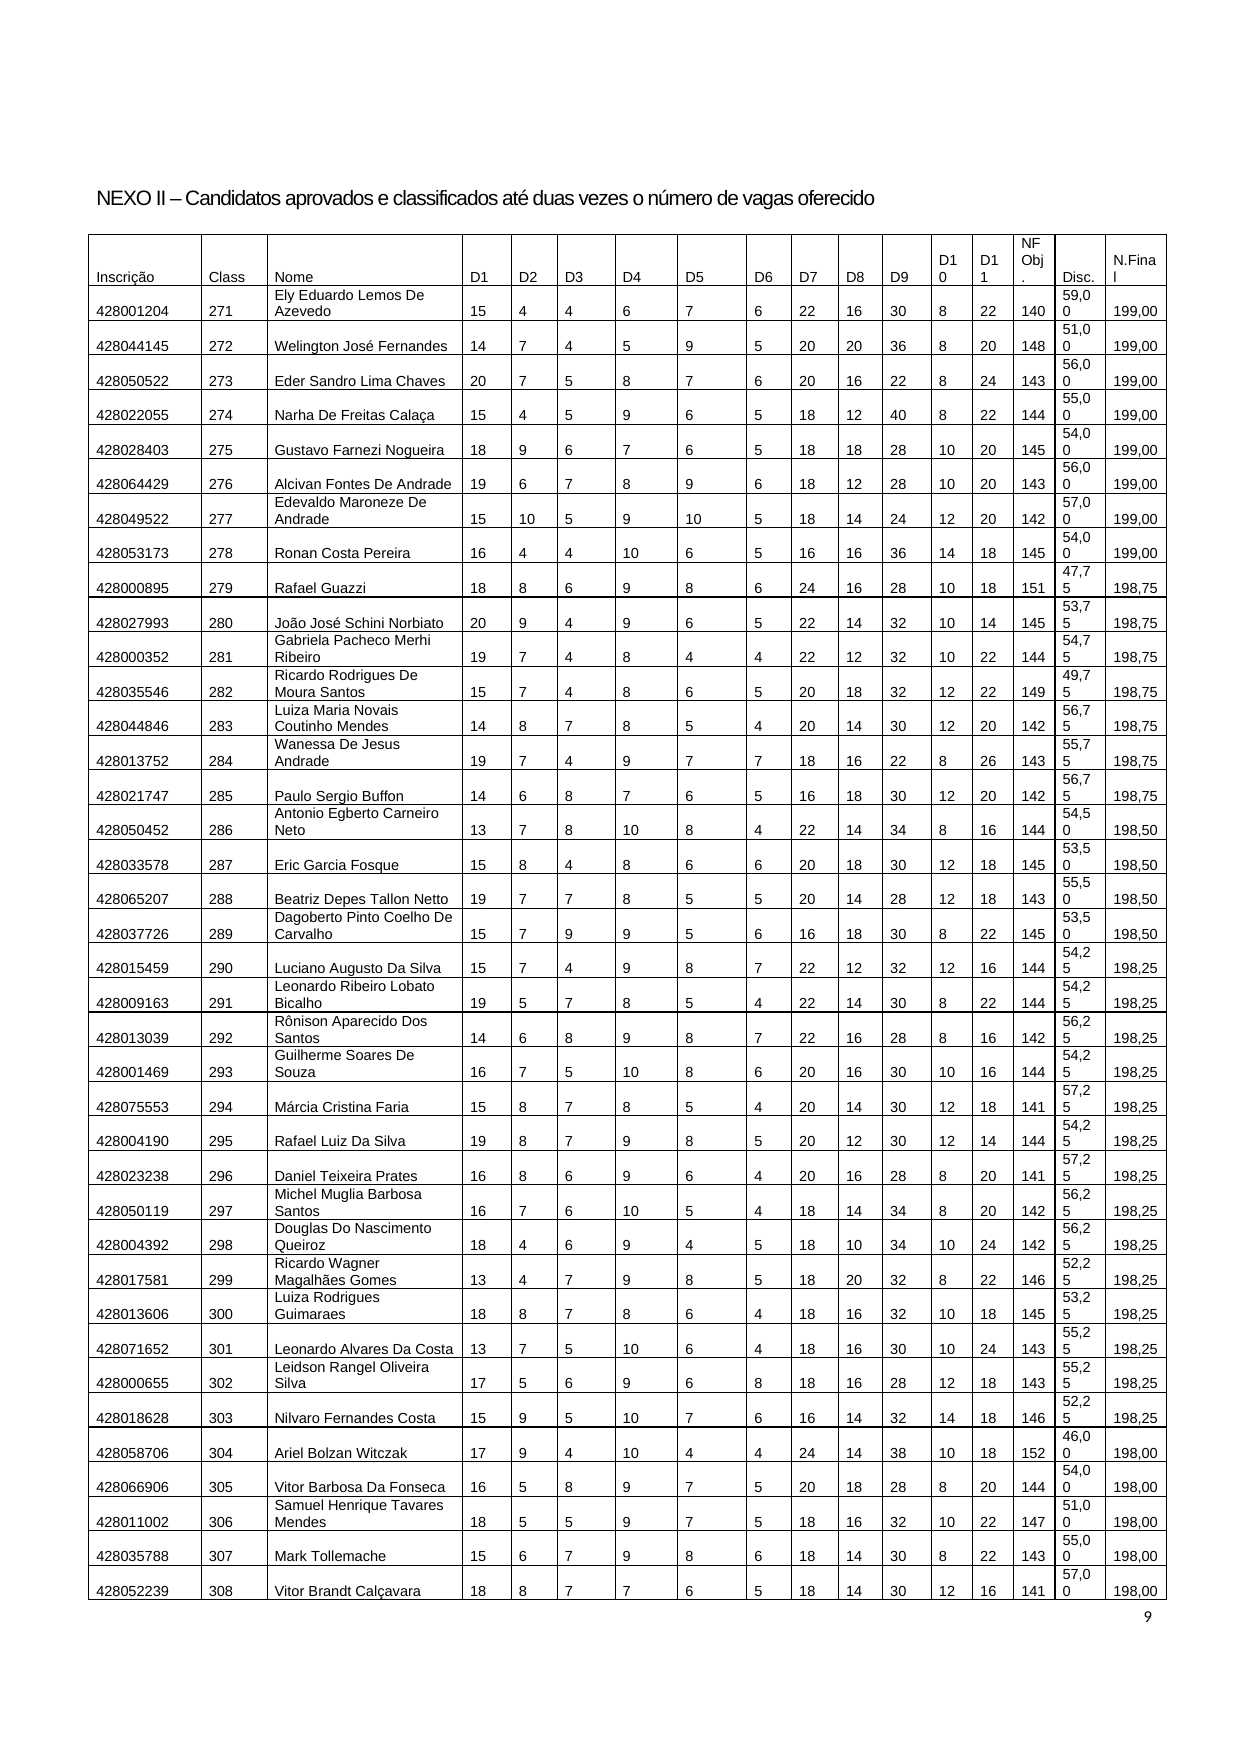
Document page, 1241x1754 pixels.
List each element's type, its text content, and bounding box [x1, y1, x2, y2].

table_cell 8 [512, 1151, 557, 1184]
table_cell 20 [792, 321, 838, 354]
table_cell 300 [202, 1289, 267, 1323]
table_cell 55,25 [1056, 1358, 1105, 1392]
table_cell 12 [839, 632, 882, 666]
table_cell 54,25 [1056, 1116, 1105, 1150]
table_cell 16 [792, 909, 838, 942]
table_cell 8 [932, 805, 972, 838]
table_cell 22 [792, 598, 838, 631]
table_header [1014, 186, 1055, 234]
table_cell 22 [973, 632, 1013, 666]
table_cell 6 [512, 770, 557, 804]
table_cell 7 [558, 1116, 615, 1150]
table_cell 294 [202, 1082, 267, 1115]
table_cell 198,50 [1106, 909, 1166, 942]
table_cell 8 [616, 667, 677, 700]
table_cell Ricardo Rodrigues De Moura Santos [268, 667, 462, 700]
table_cell 20 [839, 1255, 882, 1288]
table_cell 6 [747, 459, 791, 493]
table_cell 16 [973, 805, 1013, 838]
table_cell 6 [558, 563, 615, 596]
table_cell Márcia Cristina Faria [268, 1082, 462, 1115]
table_cell 7 [558, 874, 615, 908]
table_cell 20 [839, 321, 882, 354]
table_cell 8 [932, 355, 972, 389]
table_cell 199,00 [1106, 321, 1166, 354]
table_cell 7 [512, 321, 557, 354]
table_cell 8 [932, 1462, 972, 1496]
table_cell 32 [883, 1497, 931, 1530]
table_cell Guilherme Soares De Souza [268, 1047, 462, 1081]
table_cell 54,00 [1056, 1462, 1105, 1496]
table_cell Beatriz Depes Tallon Netto [268, 874, 462, 908]
table_cell 16 [839, 1047, 882, 1081]
table_cell 6 [678, 1324, 746, 1357]
table_cell 14 [839, 874, 882, 908]
table_cell 14 [463, 1013, 511, 1046]
table_cell 143 [1014, 1531, 1054, 1565]
table_cell 16 [792, 528, 838, 562]
table_cell 20 [973, 701, 1013, 735]
table_cell 16 [792, 1393, 838, 1426]
table_cell 6 [558, 1185, 615, 1219]
table_cell 146 [1014, 1393, 1054, 1426]
table_cell 6 [747, 1047, 791, 1081]
table_cell 9 [616, 1220, 677, 1253]
table_cell 301 [202, 1324, 267, 1357]
table_cell 4 [747, 632, 791, 666]
table_cell 12 [932, 1082, 972, 1115]
table_cell 8 [678, 563, 746, 596]
table_cell 8 [616, 840, 677, 873]
table_cell 10 [616, 1185, 677, 1219]
table_cell 52,25 [1056, 1255, 1105, 1288]
table_cell 5 [678, 1185, 746, 1219]
table_cell 16 [973, 1013, 1013, 1046]
table_cell 198,25 [1106, 1185, 1166, 1219]
table_cell 5 [558, 1324, 615, 1357]
table_cell 7 [512, 909, 557, 942]
table_cell 7 [616, 1566, 677, 1599]
table_cell 40 [883, 390, 931, 423]
table_cell 20 [973, 770, 1013, 804]
table_cell 6 [678, 667, 746, 700]
table_cell João José Schini Norbiato [268, 598, 462, 631]
table_cell 53,25 [1056, 1289, 1105, 1323]
table_cell 8 [512, 701, 557, 735]
table_cell 30 [883, 701, 931, 735]
table_cell 14 [839, 1531, 882, 1565]
table_cell 12 [932, 840, 972, 873]
table_cell 8 [932, 321, 972, 354]
table_cell 54,00 [1056, 528, 1105, 562]
table_cell 15 [463, 390, 511, 423]
table_cell 18 [839, 425, 882, 458]
table_cell 8 [932, 286, 972, 320]
table_cell 57,25 [1056, 1082, 1105, 1115]
table_cell 16 [839, 563, 882, 596]
table_cell 8 [678, 943, 746, 977]
table_cell 38 [883, 1428, 931, 1461]
table_cell 10 [932, 459, 972, 493]
table_cell 14 [839, 805, 882, 838]
table_cell 14 [839, 978, 882, 1011]
table_cell 18 [463, 563, 511, 596]
table_cell 428023238 [89, 1151, 201, 1184]
table_cell 53,50 [1056, 840, 1105, 873]
table_cell 7 [512, 667, 557, 700]
table_cell 9 [616, 1255, 677, 1288]
table_cell 276 [202, 459, 267, 493]
table_cell 5 [747, 667, 791, 700]
table_cell 8 [512, 840, 557, 873]
table_cell 10 [512, 494, 557, 527]
table_cell 4 [512, 286, 557, 320]
table_cell 199,00 [1106, 528, 1166, 562]
table_cell 152 [1014, 1428, 1054, 1461]
table_cell 307 [202, 1531, 267, 1565]
table_cell 16 [463, 1151, 511, 1184]
table_cell 144 [1014, 1116, 1054, 1150]
table_cell 55,00 [1056, 1531, 1105, 1565]
table_cell 4 [512, 390, 557, 423]
table_cell 22 [883, 736, 931, 769]
table_cell Leonardo Ribeiro Lobato Bicalho [268, 978, 462, 1011]
table_cell 28 [883, 425, 931, 458]
table_cell 4 [558, 528, 615, 562]
table_cell 16 [463, 1047, 511, 1081]
table_cell D7 [792, 235, 838, 285]
table_cell 145 [1014, 598, 1054, 631]
table_cell 7 [512, 632, 557, 666]
table_cell 16 [839, 1151, 882, 1184]
table_cell 198,75 [1106, 667, 1166, 700]
table_cell 20 [792, 701, 838, 735]
table_cell 5 [747, 598, 791, 631]
table_cell 18 [792, 1289, 838, 1323]
table_cell 16 [839, 528, 882, 562]
table_cell 16 [973, 1047, 1013, 1081]
table_cell 30 [883, 1324, 931, 1357]
table_cell 54,00 [1056, 425, 1105, 458]
table_cell 428004392 [89, 1220, 201, 1253]
table_cell 297 [202, 1185, 267, 1219]
table_cell 5 [512, 1358, 557, 1392]
table_cell N.Final [1106, 235, 1166, 285]
table_cell 143 [1014, 736, 1054, 769]
table_cell 49,75 [1056, 667, 1105, 700]
table_cell 6 [678, 1358, 746, 1392]
table_cell 4 [678, 1428, 746, 1461]
table_cell 7 [678, 1462, 746, 1496]
table_cell 15 [463, 1082, 511, 1115]
table_cell 273 [202, 355, 267, 389]
table_cell 32 [883, 667, 931, 700]
table_cell 4 [747, 701, 791, 735]
table_cell 18 [792, 1185, 838, 1219]
table_cell 19 [463, 978, 511, 1011]
table_cell 18 [839, 667, 882, 700]
table_cell 16 [839, 1497, 882, 1530]
table_cell 142 [1014, 1220, 1054, 1253]
table_cell 7 [512, 1047, 557, 1081]
table_cell 22 [792, 805, 838, 838]
table_cell 9 [616, 943, 677, 977]
table_cell 56,25 [1056, 1185, 1105, 1219]
table_cell 145 [1014, 909, 1054, 942]
table_cell 20 [792, 1116, 838, 1150]
table_cell 32 [883, 598, 931, 631]
table_cell 198,75 [1106, 770, 1166, 804]
table_cell 280 [202, 598, 267, 631]
table_cell 145 [1014, 1289, 1054, 1323]
table_cell 198,25 [1106, 1324, 1166, 1357]
table_cell 14 [839, 701, 882, 735]
table_cell 143 [1014, 1324, 1054, 1357]
table_cell 7 [747, 943, 791, 977]
table_cell 428044846 [89, 701, 201, 735]
table_header [931, 186, 973, 234]
table_cell 32 [883, 1393, 931, 1426]
table_cell 198,25 [1106, 1151, 1166, 1184]
table_cell 57,25 [1056, 1151, 1105, 1184]
table_cell Antonio Egberto Carneiro Neto [268, 805, 462, 838]
table_cell 10 [616, 805, 677, 838]
table_cell 15 [463, 1393, 511, 1426]
table_cell 6 [678, 1566, 746, 1599]
table_cell 4 [747, 1324, 791, 1357]
table_cell 8 [678, 1531, 746, 1565]
table_cell 5 [678, 701, 746, 735]
table_cell 14 [839, 1428, 882, 1461]
table_cell 52,25 [1056, 1393, 1105, 1426]
table_cell 18 [839, 770, 882, 804]
table_cell 428000895 [89, 563, 201, 596]
table_cell 5 [747, 1462, 791, 1496]
table_cell 12 [932, 1116, 972, 1150]
table_cell 6 [678, 425, 746, 458]
table_cell 28 [883, 459, 931, 493]
table_cell 24 [973, 1220, 1013, 1253]
table_cell 14 [973, 598, 1013, 631]
table_cell 9 [616, 1462, 677, 1496]
table_cell 428050452 [89, 805, 201, 838]
table_cell 428053173 [89, 528, 201, 562]
table_cell 147 [1014, 1497, 1054, 1530]
table_cell D1 [463, 235, 511, 285]
table_cell 5 [678, 874, 746, 908]
table_cell 22 [883, 355, 931, 389]
table_cell 5 [747, 1220, 791, 1253]
table_cell 12 [839, 1116, 882, 1150]
table_cell NF Obj. [1014, 235, 1054, 285]
table_cell 6 [512, 1531, 557, 1565]
table_cell 9 [616, 1116, 677, 1150]
table_cell D8 [839, 235, 882, 285]
table_cell 10 [932, 1428, 972, 1461]
table_cell 22 [792, 632, 838, 666]
table_cell 18 [973, 874, 1013, 908]
table_cell 272 [202, 321, 267, 354]
table_cell 16 [839, 736, 882, 769]
table_cell 6 [747, 840, 791, 873]
table_cell 14 [463, 770, 511, 804]
table_cell 296 [202, 1151, 267, 1184]
table_cell 22 [973, 1531, 1013, 1565]
table_cell 149 [1014, 667, 1054, 700]
table_cell D10 [932, 235, 972, 285]
table_cell 6 [747, 355, 791, 389]
table_cell 12 [932, 1566, 972, 1599]
table_cell 428004190 [89, 1116, 201, 1150]
table_cell 6 [678, 840, 746, 873]
table_cell 278 [202, 528, 267, 562]
table_cell 59,00 [1056, 286, 1105, 320]
table_cell 18 [792, 390, 838, 423]
table_cell 34 [883, 805, 931, 838]
table_cell 5 [678, 1082, 746, 1115]
table_cell 24 [792, 563, 838, 596]
table_cell 8 [558, 1462, 615, 1496]
table_cell D6 [747, 235, 791, 285]
table_cell 428035546 [89, 667, 201, 700]
table_cell 22 [792, 286, 838, 320]
table_cell 142 [1014, 770, 1054, 804]
table_cell 4 [558, 943, 615, 977]
table_cell 198,25 [1106, 1358, 1166, 1392]
table_cell 286 [202, 805, 267, 838]
table_cell 8 [747, 1358, 791, 1392]
table_cell 428000352 [89, 632, 201, 666]
table_cell 8 [512, 1566, 557, 1599]
table_cell 198,25 [1106, 1013, 1166, 1046]
table_cell 143 [1014, 874, 1054, 908]
table_cell 271 [202, 286, 267, 320]
table_cell 22 [792, 978, 838, 1011]
table_cell 51,00 [1056, 1497, 1105, 1530]
table_cell 20 [973, 459, 1013, 493]
table_cell 56,75 [1056, 701, 1105, 735]
table_cell 14 [839, 1393, 882, 1426]
table_cell 54,25 [1056, 1047, 1105, 1081]
table_cell 5 [558, 1047, 615, 1081]
table_cell 151 [1014, 563, 1054, 596]
table_cell 18 [792, 1566, 838, 1599]
table_cell 8 [558, 770, 615, 804]
table_cell 6 [678, 598, 746, 631]
table_cell 7 [558, 1531, 615, 1565]
table_cell Leidson Rangel Oliveira Silva [268, 1358, 462, 1392]
table_cell Nome [268, 235, 462, 285]
table_cell 7 [747, 1013, 791, 1046]
table_cell 18 [463, 1289, 511, 1323]
table_cell 4 [558, 840, 615, 873]
table_cell 428027993 [89, 598, 201, 631]
table_cell 142 [1014, 1185, 1054, 1219]
table_cell 143 [1014, 1358, 1054, 1392]
table_cell 198,00 [1106, 1428, 1166, 1461]
table_cell 57,00 [1056, 1566, 1105, 1599]
table_cell Narha De Freitas Calaça [268, 390, 462, 423]
table_cell 295 [202, 1116, 267, 1150]
table_cell 20 [792, 667, 838, 700]
table_cell Nilvaro Fernandes Costa [268, 1393, 462, 1426]
table_cell Gabriela Pacheco Merhi Ribeiro [268, 632, 462, 666]
table_cell 428066906 [89, 1462, 201, 1496]
table_cell D5 [678, 235, 746, 285]
table_cell 303 [202, 1393, 267, 1426]
table_cell 16 [839, 1358, 882, 1392]
table_cell 428052239 [89, 1566, 201, 1599]
table_cell 22 [973, 1255, 1013, 1288]
table_cell 10 [932, 425, 972, 458]
table_cell 8 [616, 1289, 677, 1323]
table_cell 198,25 [1106, 1393, 1166, 1426]
table_cell 275 [202, 425, 267, 458]
table_cell 20 [792, 1462, 838, 1496]
table_cell 16 [973, 943, 1013, 977]
table_cell 16 [973, 1566, 1013, 1599]
table_cell 428013752 [89, 736, 201, 769]
table_cell 14 [839, 494, 882, 527]
table_cell 5 [616, 321, 677, 354]
table_cell 9 [616, 1151, 677, 1184]
table_cell 16 [839, 1289, 882, 1323]
table_cell 18 [792, 425, 838, 458]
table_cell 5 [747, 1566, 791, 1599]
table_cell 17 [463, 1428, 511, 1461]
table_cell D9 [883, 235, 931, 285]
table_cell 4 [747, 805, 791, 838]
table_cell 20 [792, 1047, 838, 1081]
table_cell 26 [973, 736, 1013, 769]
table_cell 20 [973, 1151, 1013, 1184]
table_cell 7 [678, 736, 746, 769]
table_cell 28 [883, 874, 931, 908]
table_cell 28 [883, 1462, 931, 1496]
table_cell 140 [1014, 286, 1054, 320]
table_cell 14 [463, 321, 511, 354]
table_cell 198,25 [1106, 1220, 1166, 1253]
table_cell Samuel Henrique Tavares Mendes [268, 1497, 462, 1530]
table_cell 145 [1014, 840, 1054, 873]
table_cell 198,50 [1106, 805, 1166, 838]
table_header NEXO II – Candidatos aprovados e classificados até duas vezes o número de vagas oferecido [89, 186, 931, 234]
table_cell 18 [973, 840, 1013, 873]
table_cell 36 [883, 321, 931, 354]
table_cell 19 [463, 736, 511, 769]
table_cell 8 [678, 1116, 746, 1150]
table_cell 18 [973, 563, 1013, 596]
table_cell 198,25 [1106, 1082, 1166, 1115]
table_cell 56,25 [1056, 1220, 1105, 1253]
table_cell 7 [558, 1255, 615, 1288]
table_cell 428001204 [89, 286, 201, 320]
table_cell 10 [932, 563, 972, 596]
table_cell 289 [202, 909, 267, 942]
table_cell 8 [932, 1151, 972, 1184]
table_cell 22 [973, 909, 1013, 942]
table_cell 290 [202, 943, 267, 977]
table_cell 199,00 [1106, 425, 1166, 458]
table_cell 302 [202, 1358, 267, 1392]
table_cell 7 [512, 736, 557, 769]
table_cell 7 [558, 1082, 615, 1115]
table_cell 141 [1014, 1151, 1054, 1184]
table_cell 56,25 [1056, 1013, 1105, 1046]
table_cell 7 [512, 1185, 557, 1219]
table_cell 4 [512, 1255, 557, 1288]
table_cell 306 [202, 1497, 267, 1530]
table_cell 198,25 [1106, 978, 1166, 1011]
table_cell 8 [616, 459, 677, 493]
table_cell 13 [463, 1255, 511, 1288]
table_cell 7 [678, 1497, 746, 1530]
table_cell 22 [973, 667, 1013, 700]
table_cell 15 [463, 909, 511, 942]
table_cell 291 [202, 978, 267, 1011]
table_cell 4 [747, 1289, 791, 1323]
table_cell 7 [558, 459, 615, 493]
table_cell 19 [463, 1116, 511, 1150]
table_cell Vitor Barbosa Da Fonseca [268, 1462, 462, 1496]
table_cell 56,00 [1056, 355, 1105, 389]
table_cell 13 [463, 1324, 511, 1357]
table_cell 12 [932, 770, 972, 804]
table_cell 428013606 [89, 1289, 201, 1323]
table_cell 198,75 [1106, 736, 1166, 769]
table_cell 7 [558, 978, 615, 1011]
table_cell 17 [463, 1358, 511, 1392]
table_cell 277 [202, 494, 267, 527]
table_cell 47,75 [1056, 563, 1105, 596]
table_cell 428058706 [89, 1428, 201, 1461]
table_cell 20 [463, 598, 511, 631]
table_cell 144 [1014, 978, 1054, 1011]
table_cell 198,25 [1106, 1289, 1166, 1323]
table_cell 14 [839, 1185, 882, 1219]
table_cell 7 [678, 1393, 746, 1426]
table_cell 18 [792, 1497, 838, 1530]
table_cell 5 [512, 1497, 557, 1530]
table_cell Inscrição [89, 235, 201, 285]
table_header [1055, 186, 1106, 234]
table_cell 5 [558, 1393, 615, 1426]
table_cell 4 [747, 1185, 791, 1219]
table_cell 10 [616, 1428, 677, 1461]
table_cell 141 [1014, 1566, 1054, 1599]
table_cell 51,00 [1056, 321, 1105, 354]
table_cell 18 [463, 1220, 511, 1253]
table_cell 30 [883, 978, 931, 1011]
table_cell 22 [973, 390, 1013, 423]
table_cell 428049522 [89, 494, 201, 527]
table_cell 144 [1014, 1047, 1054, 1081]
table_cell 53,75 [1056, 598, 1105, 631]
table_cell 9 [616, 909, 677, 942]
table_cell 198,00 [1106, 1531, 1166, 1565]
table_cell 428000655 [89, 1358, 201, 1392]
table_cell 6 [678, 528, 746, 562]
table_cell 57,00 [1056, 494, 1105, 527]
table_cell 428050522 [89, 355, 201, 389]
table_cell 5 [558, 355, 615, 389]
table_cell 22 [973, 978, 1013, 1011]
table_cell 20 [463, 355, 511, 389]
table_cell 428071652 [89, 1324, 201, 1357]
table_cell 5 [512, 1462, 557, 1496]
table_cell 198,25 [1106, 1116, 1166, 1150]
table_cell 143 [1014, 459, 1054, 493]
table_cell 30 [883, 1566, 931, 1599]
table_cell 32 [883, 1255, 931, 1288]
table_cell Alcivan Fontes De Andrade [268, 459, 462, 493]
table_cell 10 [616, 1324, 677, 1357]
table_cell 14 [839, 1082, 882, 1115]
table_cell 12 [932, 943, 972, 977]
table_cell 16 [463, 1462, 511, 1496]
table_cell 30 [883, 1531, 931, 1565]
table_cell 8 [932, 736, 972, 769]
table_cell 54,25 [1056, 943, 1105, 977]
table_cell 12 [839, 459, 882, 493]
table_cell 32 [883, 943, 931, 977]
table_cell 12 [839, 390, 882, 423]
table_cell 12 [932, 667, 972, 700]
table_cell 55,25 [1056, 1324, 1105, 1357]
table_cell 144 [1014, 805, 1054, 838]
table_cell 4 [558, 736, 615, 769]
table_cell Luciano Augusto Da Silva [268, 943, 462, 977]
table_cell Eder Sandro Lima Chaves [268, 355, 462, 389]
table_cell 5 [558, 494, 615, 527]
table_cell 6 [558, 1358, 615, 1392]
table_cell 28 [883, 1013, 931, 1046]
table_cell 283 [202, 701, 267, 735]
table_cell 428033578 [89, 840, 201, 873]
table_cell 10 [932, 632, 972, 666]
table_cell 9 [512, 598, 557, 631]
table_cell 7 [747, 736, 791, 769]
table_header [973, 186, 1014, 234]
table_cell 428022055 [89, 390, 201, 423]
table_cell 30 [883, 770, 931, 804]
table_cell 144 [1014, 1462, 1054, 1496]
table_cell 12 [839, 943, 882, 977]
table_cell 198,25 [1106, 943, 1166, 977]
table_cell 18 [839, 1462, 882, 1496]
table_cell 30 [883, 840, 931, 873]
table_cell 13 [463, 805, 511, 838]
table_cell 4 [747, 1082, 791, 1115]
table_cell 54,75 [1056, 632, 1105, 666]
table_cell 18 [839, 909, 882, 942]
table_cell 18 [463, 425, 511, 458]
table_cell 5 [747, 1497, 791, 1530]
table_cell 8 [512, 1289, 557, 1323]
table_cell 9 [616, 1531, 677, 1565]
table_cell 8 [616, 978, 677, 1011]
table_cell 8 [558, 805, 615, 838]
table_cell 14 [932, 1393, 972, 1426]
table_cell D3 [558, 235, 615, 285]
table_cell 198,75 [1106, 701, 1166, 735]
table_cell 428015459 [89, 943, 201, 977]
table_cell 30 [883, 286, 931, 320]
table_cell 20 [792, 874, 838, 908]
table_cell 198,75 [1106, 598, 1166, 631]
table_cell 5 [747, 425, 791, 458]
table_cell 281 [202, 632, 267, 666]
table_cell 9 [616, 598, 677, 631]
table_cell Luiza Maria Novais Coutinho Mendes [268, 701, 462, 735]
table_cell Mark Tollemache [268, 1531, 462, 1565]
table_cell 4 [512, 528, 557, 562]
table_cell 6 [678, 1289, 746, 1323]
table_cell 428037726 [89, 909, 201, 942]
table_cell 8 [512, 1082, 557, 1115]
table_cell 5 [747, 390, 791, 423]
table_cell 15 [463, 286, 511, 320]
table_cell 18 [973, 1082, 1013, 1115]
table_cell 18 [792, 1220, 838, 1253]
table_cell 24 [883, 494, 931, 527]
table_cell 428035788 [89, 1531, 201, 1565]
table_cell 145 [1014, 528, 1054, 562]
table_cell 8 [932, 1185, 972, 1219]
table_cell 22 [792, 1013, 838, 1046]
table_cell 10 [932, 1497, 972, 1530]
table_cell 10 [616, 528, 677, 562]
table_cell 10 [932, 598, 972, 631]
table_cell 16 [792, 770, 838, 804]
table_cell 6 [747, 1531, 791, 1565]
table_cell 12 [932, 494, 972, 527]
table_cell Paulo Sergio Buffon [268, 770, 462, 804]
table_cell 9 [678, 459, 746, 493]
table_cell 4 [678, 1220, 746, 1253]
table_cell 22 [973, 286, 1013, 320]
table_cell 8 [932, 978, 972, 1011]
table_cell 7 [616, 425, 677, 458]
table_cell 8 [932, 1531, 972, 1565]
table_cell 12 [932, 701, 972, 735]
table_cell 305 [202, 1462, 267, 1496]
table_cell 9 [616, 1358, 677, 1392]
table_cell 18 [463, 1566, 511, 1599]
table_cell 18 [973, 1358, 1013, 1392]
table_cell 5 [747, 494, 791, 527]
table_cell 428028403 [89, 425, 201, 458]
table_cell 144 [1014, 390, 1054, 423]
table_cell 142 [1014, 494, 1054, 527]
table_cell 10 [932, 1324, 972, 1357]
table_cell 428017581 [89, 1255, 201, 1288]
table_cell 428001469 [89, 1047, 201, 1081]
table_cell 4 [558, 1428, 615, 1461]
table_cell 6 [558, 1220, 615, 1253]
table_cell 4 [747, 1428, 791, 1461]
table_cell 19 [463, 632, 511, 666]
table_cell 7 [558, 701, 615, 735]
table_cell 18 [792, 1324, 838, 1357]
table_cell 15 [463, 943, 511, 977]
table_cell 4 [558, 286, 615, 320]
table_cell 30 [883, 909, 931, 942]
table_cell 16 [839, 1324, 882, 1357]
table_cell 7 [512, 805, 557, 838]
table_cell 16 [463, 1185, 511, 1219]
table_cell 24 [973, 1324, 1013, 1357]
table_cell 198,50 [1106, 840, 1166, 873]
table_cell 15 [463, 1531, 511, 1565]
table_cell 6 [558, 425, 615, 458]
table_cell 4 [558, 321, 615, 354]
table_cell 428009163 [89, 978, 201, 1011]
table_cell 54,25 [1056, 978, 1105, 1011]
table_cell 24 [973, 355, 1013, 389]
table_cell 10 [616, 1393, 677, 1426]
table_cell Ariel Bolzan Witczak [268, 1428, 462, 1461]
table_cell 16 [839, 1013, 882, 1046]
table_cell 4 [558, 598, 615, 631]
table_cell 20 [792, 840, 838, 873]
table_cell 145 [1014, 425, 1054, 458]
table_cell 55,50 [1056, 874, 1105, 908]
table_cell Dagoberto Pinto Coelho De Carvalho [268, 909, 462, 942]
table_cell 56,00 [1056, 459, 1105, 493]
table_cell D2 [512, 235, 557, 285]
table_cell 55,00 [1056, 390, 1105, 423]
table_cell 6 [747, 286, 791, 320]
table_cell 279 [202, 563, 267, 596]
table_cell Welington José Fernandes [268, 321, 462, 354]
table_cell 14 [932, 528, 972, 562]
table_cell 10 [678, 494, 746, 527]
table_cell Leonardo Alvares Da Costa [268, 1324, 462, 1357]
table_cell 30 [883, 1082, 931, 1115]
table_cell 299 [202, 1255, 267, 1288]
table_cell 199,00 [1106, 355, 1166, 389]
table_cell 6 [558, 1151, 615, 1184]
table_cell 18 [463, 1497, 511, 1530]
table_cell 6 [747, 1393, 791, 1426]
table_cell Class [202, 235, 267, 285]
table_cell 284 [202, 736, 267, 769]
table_cell 19 [463, 459, 511, 493]
table_cell 6 [678, 770, 746, 804]
table_cell 274 [202, 390, 267, 423]
table_cell 20 [973, 425, 1013, 458]
table_cell Gustavo Farnezi Nogueira [268, 425, 462, 458]
table_cell 8 [932, 909, 972, 942]
table_cell 7 [558, 1289, 615, 1323]
table_cell 142 [1014, 1013, 1054, 1046]
table_cell 8 [678, 1255, 746, 1288]
table_cell Luiza Rodrigues Guimaraes [268, 1289, 462, 1323]
table_cell 198,25 [1106, 1047, 1166, 1081]
table_cell 20 [973, 494, 1013, 527]
table_cell 10 [839, 1220, 882, 1253]
table_cell 32 [883, 1289, 931, 1323]
table_cell 199,00 [1106, 494, 1166, 527]
table_cell 18 [792, 459, 838, 493]
table_cell Douglas Do Nascimento Queiroz [268, 1220, 462, 1253]
table_cell 15 [463, 840, 511, 873]
table_cell 32 [883, 632, 931, 666]
table_cell 18 [973, 528, 1013, 562]
table_cell 14 [839, 598, 882, 631]
table_cell Ricardo Wagner Magalhães Gomes [268, 1255, 462, 1288]
table_cell 9 [512, 425, 557, 458]
table_cell 18 [792, 736, 838, 769]
table_cell 9 [512, 1428, 557, 1461]
table_cell 8 [932, 390, 972, 423]
table_cell 9 [678, 321, 746, 354]
table_cell 8 [616, 1082, 677, 1115]
table_cell 8 [616, 632, 677, 666]
table_cell 9 [616, 1013, 677, 1046]
table_cell 8 [932, 1013, 972, 1046]
table_cell 18 [839, 840, 882, 873]
table_cell 8 [678, 1013, 746, 1046]
table_cell 20 [792, 1151, 838, 1184]
table_cell 14 [973, 1116, 1013, 1150]
table_cell 428044145 [89, 321, 201, 354]
table_cell 30 [883, 1047, 931, 1081]
table_cell Disc. [1056, 235, 1105, 285]
table_cell 142 [1014, 701, 1054, 735]
table_cell 18 [792, 1255, 838, 1288]
table_cell 6 [512, 1013, 557, 1046]
table_cell 8 [678, 805, 746, 838]
table_cell 9 [616, 1497, 677, 1530]
table_cell 5 [558, 1497, 615, 1530]
table_cell 198,50 [1106, 874, 1166, 908]
table_cell 9 [616, 736, 677, 769]
table_cell 4 [558, 667, 615, 700]
table_cell 20 [792, 1082, 838, 1115]
table_cell 428013039 [89, 1013, 201, 1046]
table_cell 198,00 [1106, 1566, 1166, 1599]
table_cell 144 [1014, 632, 1054, 666]
table_cell 9 [558, 909, 615, 942]
table_cell 5 [747, 770, 791, 804]
table_cell 8 [558, 1013, 615, 1046]
table_cell 8 [678, 1047, 746, 1081]
table_cell 9 [616, 390, 677, 423]
table_cell 28 [883, 1358, 931, 1392]
table_cell 20 [973, 1185, 1013, 1219]
table_cell 24 [792, 1428, 838, 1461]
table_cell 34 [883, 1185, 931, 1219]
table_cell 7 [678, 286, 746, 320]
table_cell 4 [678, 632, 746, 666]
table_cell 10 [932, 1047, 972, 1081]
table_cell 144 [1014, 943, 1054, 977]
table_cell 428021747 [89, 770, 201, 804]
table_cell 293 [202, 1047, 267, 1081]
table_cell 20 [973, 321, 1013, 354]
table_cell 10 [932, 1220, 972, 1253]
table_cell 199,00 [1106, 390, 1166, 423]
table_cell 30 [883, 1116, 931, 1150]
table_cell 6 [678, 390, 746, 423]
table_cell 292 [202, 1013, 267, 1046]
table_cell 54,50 [1056, 805, 1105, 838]
table_cell 198,25 [1106, 1255, 1166, 1288]
table_cell 22 [973, 1497, 1013, 1530]
table_cell 198,00 [1106, 1462, 1166, 1496]
table_cell 298 [202, 1220, 267, 1253]
table_cell 12 [932, 1358, 972, 1392]
table_cell Edevaldo Maroneze De Andrade [268, 494, 462, 527]
table_cell 8 [932, 1255, 972, 1288]
table_cell Rafael Guazzi [268, 563, 462, 596]
table_cell 4 [747, 1151, 791, 1184]
table_cell 288 [202, 874, 267, 908]
table_cell 285 [202, 770, 267, 804]
table_cell 428011002 [89, 1497, 201, 1530]
table_cell 5 [747, 874, 791, 908]
table_cell 10 [932, 1289, 972, 1323]
table_cell 56,75 [1056, 770, 1105, 804]
table_cell 8 [616, 355, 677, 389]
table_cell 7 [558, 1566, 615, 1599]
table_cell 15 [463, 494, 511, 527]
table_cell 15 [463, 667, 511, 700]
table_cell 428050119 [89, 1185, 201, 1219]
table_cell 8 [512, 1116, 557, 1150]
table_cell 141 [1014, 1082, 1054, 1115]
table_cell 22 [792, 943, 838, 977]
table_cell 146 [1014, 1255, 1054, 1288]
table_cell 5 [747, 528, 791, 562]
table_cell 55,75 [1056, 736, 1105, 769]
table_cell 34 [883, 1220, 931, 1253]
table_cell Daniel Teixeira Prates [268, 1151, 462, 1184]
table_cell 53,50 [1056, 909, 1105, 942]
table_cell 6 [678, 1151, 746, 1184]
table_cell 5 [747, 321, 791, 354]
table_cell 428064429 [89, 459, 201, 493]
table_cell 428075553 [89, 1082, 201, 1115]
table_cell 6 [616, 286, 677, 320]
table_cell 18 [792, 494, 838, 527]
table_cell 5 [747, 1116, 791, 1150]
table_cell 6 [512, 459, 557, 493]
table_cell 18 [973, 1289, 1013, 1323]
table_cell 16 [839, 355, 882, 389]
table_cell 20 [792, 355, 838, 389]
table_cell 36 [883, 528, 931, 562]
table_cell 198,75 [1106, 563, 1166, 596]
table_cell 7 [616, 770, 677, 804]
table_cell 5 [678, 978, 746, 1011]
table_cell 14 [463, 701, 511, 735]
table_cell 428065207 [89, 874, 201, 908]
table_cell 8 [512, 563, 557, 596]
table_cell 5 [512, 978, 557, 1011]
table_cell 14 [839, 1566, 882, 1599]
table_cell 28 [883, 563, 931, 596]
table_cell 4 [558, 632, 615, 666]
table_cell Ronan Costa Pereira [268, 528, 462, 562]
table_cell 199,00 [1106, 286, 1166, 320]
table_cell Eric Garcia Fosque [268, 840, 462, 873]
table_cell 7 [512, 1324, 557, 1357]
table_cell 5 [747, 1255, 791, 1288]
table_cell Wanessa De Jesus Andrade [268, 736, 462, 769]
table_cell 4 [512, 1220, 557, 1253]
table_cell D4 [616, 235, 677, 285]
table_cell 428018628 [89, 1393, 201, 1426]
table_cell 143 [1014, 355, 1054, 389]
table_cell 7 [512, 874, 557, 908]
table_cell 18 [792, 1358, 838, 1392]
table_cell 198,00 [1106, 1497, 1166, 1530]
table_cell 199,00 [1106, 459, 1166, 493]
table_cell Rônison Aparecido Dos Santos [268, 1013, 462, 1046]
table_cell Ely Eduardo Lemos De Azevedo [268, 286, 462, 320]
table_cell 16 [463, 528, 511, 562]
table_cell 5 [678, 909, 746, 942]
table_cell 7 [512, 943, 557, 977]
table_cell 287 [202, 840, 267, 873]
table_cell 198,75 [1106, 632, 1166, 666]
table_cell 7 [678, 355, 746, 389]
table_cell 304 [202, 1428, 267, 1461]
table_cell 12 [932, 874, 972, 908]
table_cell 6 [747, 909, 791, 942]
table_cell 9 [616, 563, 677, 596]
table_cell 4 [747, 978, 791, 1011]
table_cell 8 [616, 874, 677, 908]
table_cell 6 [747, 563, 791, 596]
table_cell Rafael Luiz Da Silva [268, 1116, 462, 1150]
table_cell 18 [973, 1428, 1013, 1461]
table_cell 18 [973, 1393, 1013, 1426]
table_cell 10 [616, 1047, 677, 1081]
table_cell 308 [202, 1566, 267, 1599]
table_header [1106, 186, 1166, 234]
table_cell Vitor Brandt Calçavara [268, 1566, 462, 1599]
table_cell Michel Muglia Barbosa Santos [268, 1185, 462, 1219]
table_cell 9 [616, 494, 677, 527]
table_cell 18 [792, 1531, 838, 1565]
table_cell 148 [1014, 321, 1054, 354]
table_cell 5 [558, 390, 615, 423]
table_cell 46,00 [1056, 1428, 1105, 1461]
table_cell 9 [512, 1393, 557, 1426]
table_cell 28 [883, 1151, 931, 1184]
table_cell 20 [973, 1462, 1013, 1496]
table_cell D11 [973, 235, 1013, 285]
table_cell 7 [512, 355, 557, 389]
table_cell 282 [202, 667, 267, 700]
table_cell 19 [463, 874, 511, 908]
table_cell 16 [839, 286, 882, 320]
table_cell 8 [616, 701, 677, 735]
